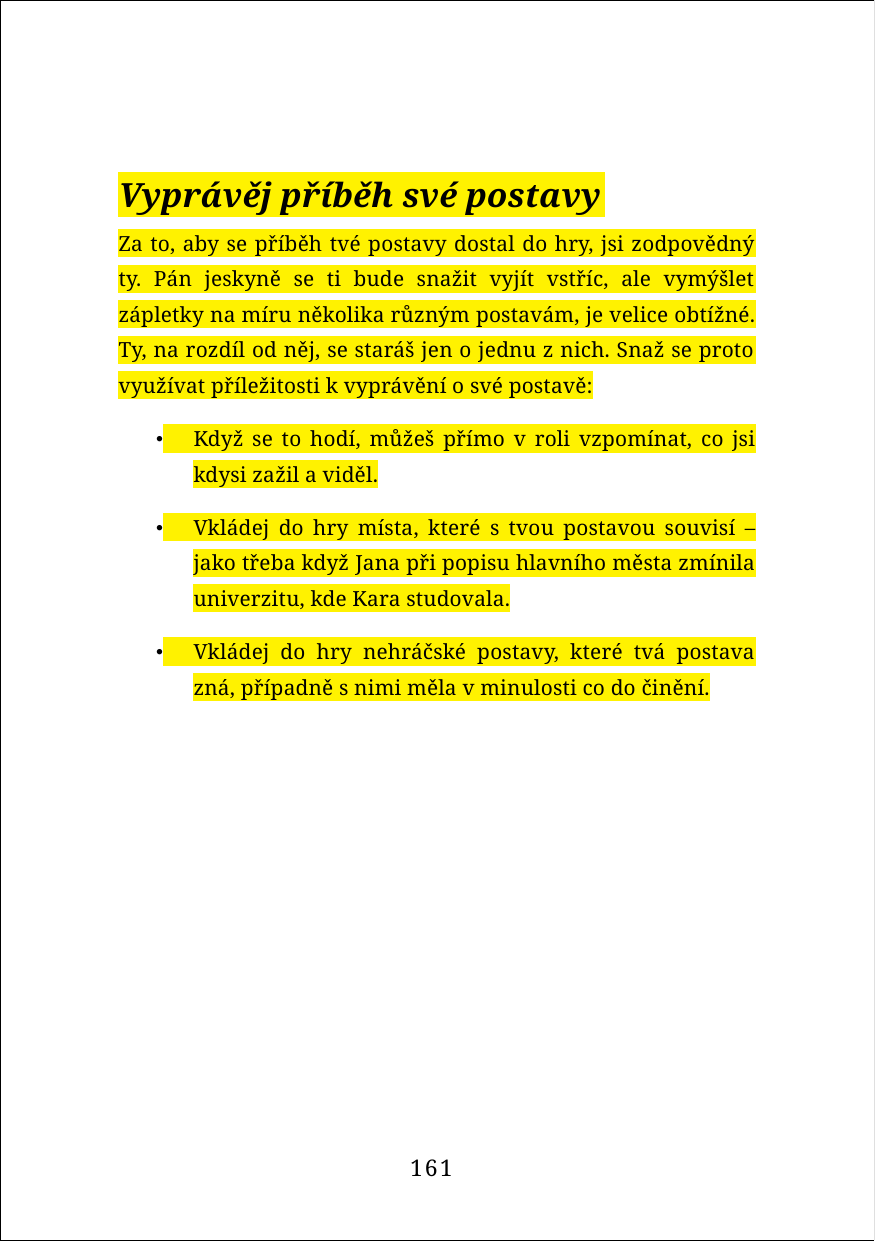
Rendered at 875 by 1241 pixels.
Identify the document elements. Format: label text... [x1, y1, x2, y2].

list Vkládej do hry místa, které s tvou postavou souvisí – jako třeba když Jana při popisu hlavního města zmínila univerzitu, kde Kara studovala. [156, 513, 756, 612]
subtitle Vyprávěj příběh své postavy [118, 172, 756, 217]
list Když se to hodí, můžeš přímo v roli vzpomínat, co jsi kdysi zažil a viděl. [156, 424, 756, 488]
list Vkládej do hry nehráčské postavy, které tvá postava zná, případně s nimi měla v minulosti co do činění. [156, 637, 756, 701]
text Za to, aby se příběh tvé postavy dostal do hry, jsi zodpovědný ty. Pán jeskyně se ti bude snažit vyjít vstříc, ale vymýšlet zápletky na míru několika různým postavám, je velice obtížné. Ty, na rozdíl od něj, se staráš jen o jednu z nich. Snaž se proto využívat příležitosti k vyprávění o své postavě: [118, 229, 756, 399]
